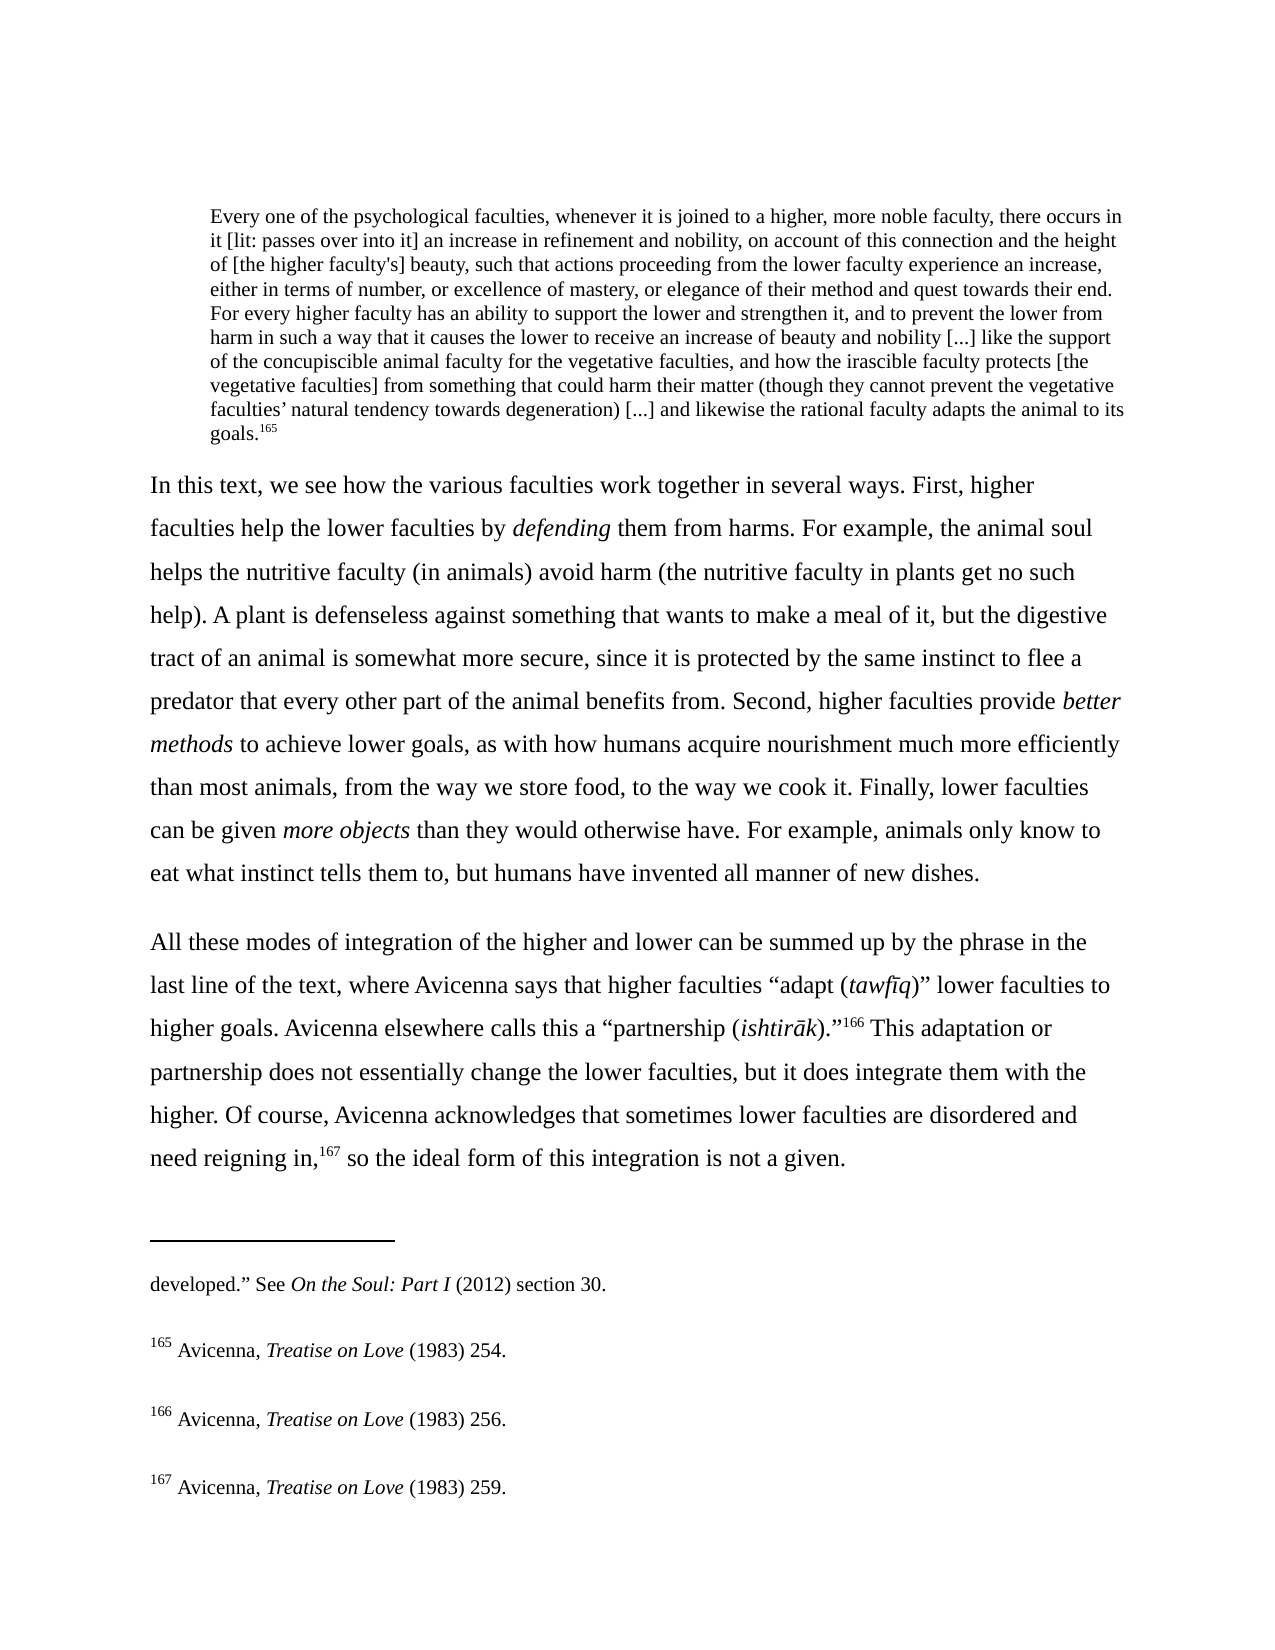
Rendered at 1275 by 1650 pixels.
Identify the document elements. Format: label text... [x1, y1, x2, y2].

text developed.” See On the Soul: Part I (2012) section 30. [150, 1272, 1125, 1296]
text Avicenna, Treatise on Love (1983) 256. [150, 1403, 1125, 1431]
text All these modes of integration of the higher and lower can be summed up by the phrase in the last line of the text, where Avicenna says that higher faculties “adapt (tawfīq)” lower faculties to higher goals. Avicenna elsewhere calls this a “partnership (ishtirāk).” This adaptation or partnership does not essentially change the lower faculties, but it does integrate them with the higher. Of course, Avicenna acknowledges that sometimes lower faculties are disordered and need reigning in, so the ideal form of this integration is not a given. [150, 927, 1125, 1172]
text Every one of the psychological faculties, whenever it is joined to a higher, more noble faculty, there occurs in it [lit: passes over into it] an increase in refinement and nobility, on account of this connection and the height of [the higher faculty's] beauty, such that actions proceeding from the lower faculty experience an increase, either in terms of number, or excellence of mastery, or elegance of their method and quest towards their end. For every higher faculty has an ability to support the lower and strengthen it, and to prevent the lower from harm in such a way that it causes the lower to receive an increase of beauty and nobility [...] like the support of the concupiscible animal faculty for the vegetative faculties, and how the irascible faculty protects [the vegetative faculties] from something that could harm their matter (though they cannot prevent the vegetative faculties’ natural tendency towards degeneration) [...] and likewise the rational faculty adapts the animal to its goals. [210, 204, 1125, 445]
text Avicenna, Treatise on Love (1983) 259. [150, 1471, 1125, 1500]
text In this text, we see how the various faculties work together in several ways. First, higher faculties help the lower faculties by defending them from harms. For example, the animal soul helps the nutritive faculty (in animals) avoid harm (the nutritive faculty in plants get no such help). A plant is defenseless against something that wants to make a meal of it, but the digestive tract of an animal is somewhat more secure, since it is protected by the same instinct to flee a predator that every other part of the animal benefits from. Second, higher faculties provide better methods to achieve lower goals, as with how humans acquire nourishment much more efficiently than most animals, from the way we store food, to the way we cook it. Finally, lower faculties can be given more objects than they would otherwise have. For example, animals only know to eat what instinct tells them to, but humans have invented all manner of new dishes. [150, 470, 1125, 887]
text Avicenna, Treatise on Love (1983) 254. [150, 1334, 1125, 1363]
